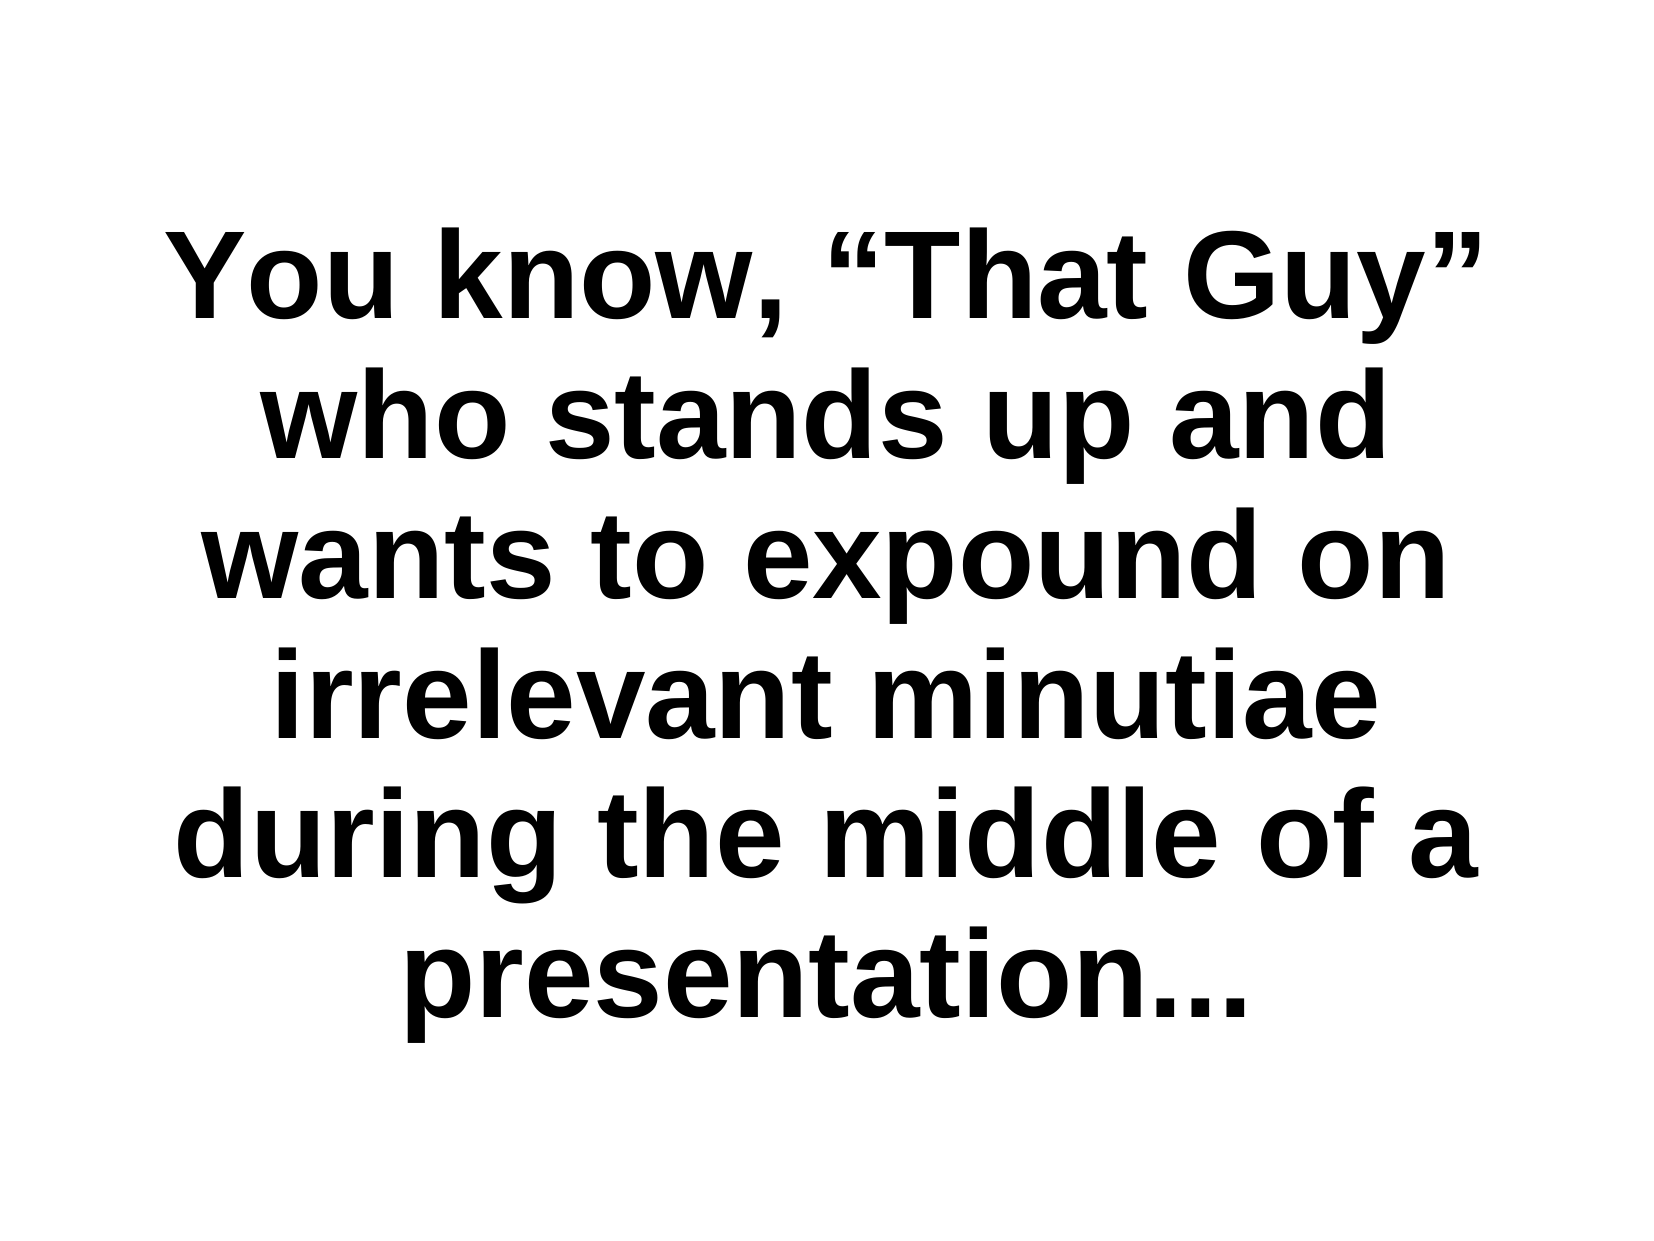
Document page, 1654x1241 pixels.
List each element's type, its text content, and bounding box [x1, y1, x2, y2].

title You know, “That Guy” who stands up and wants to expound on irrelevant minutiae during the middle of a presentation... [82, 49, 1571, 1201]
